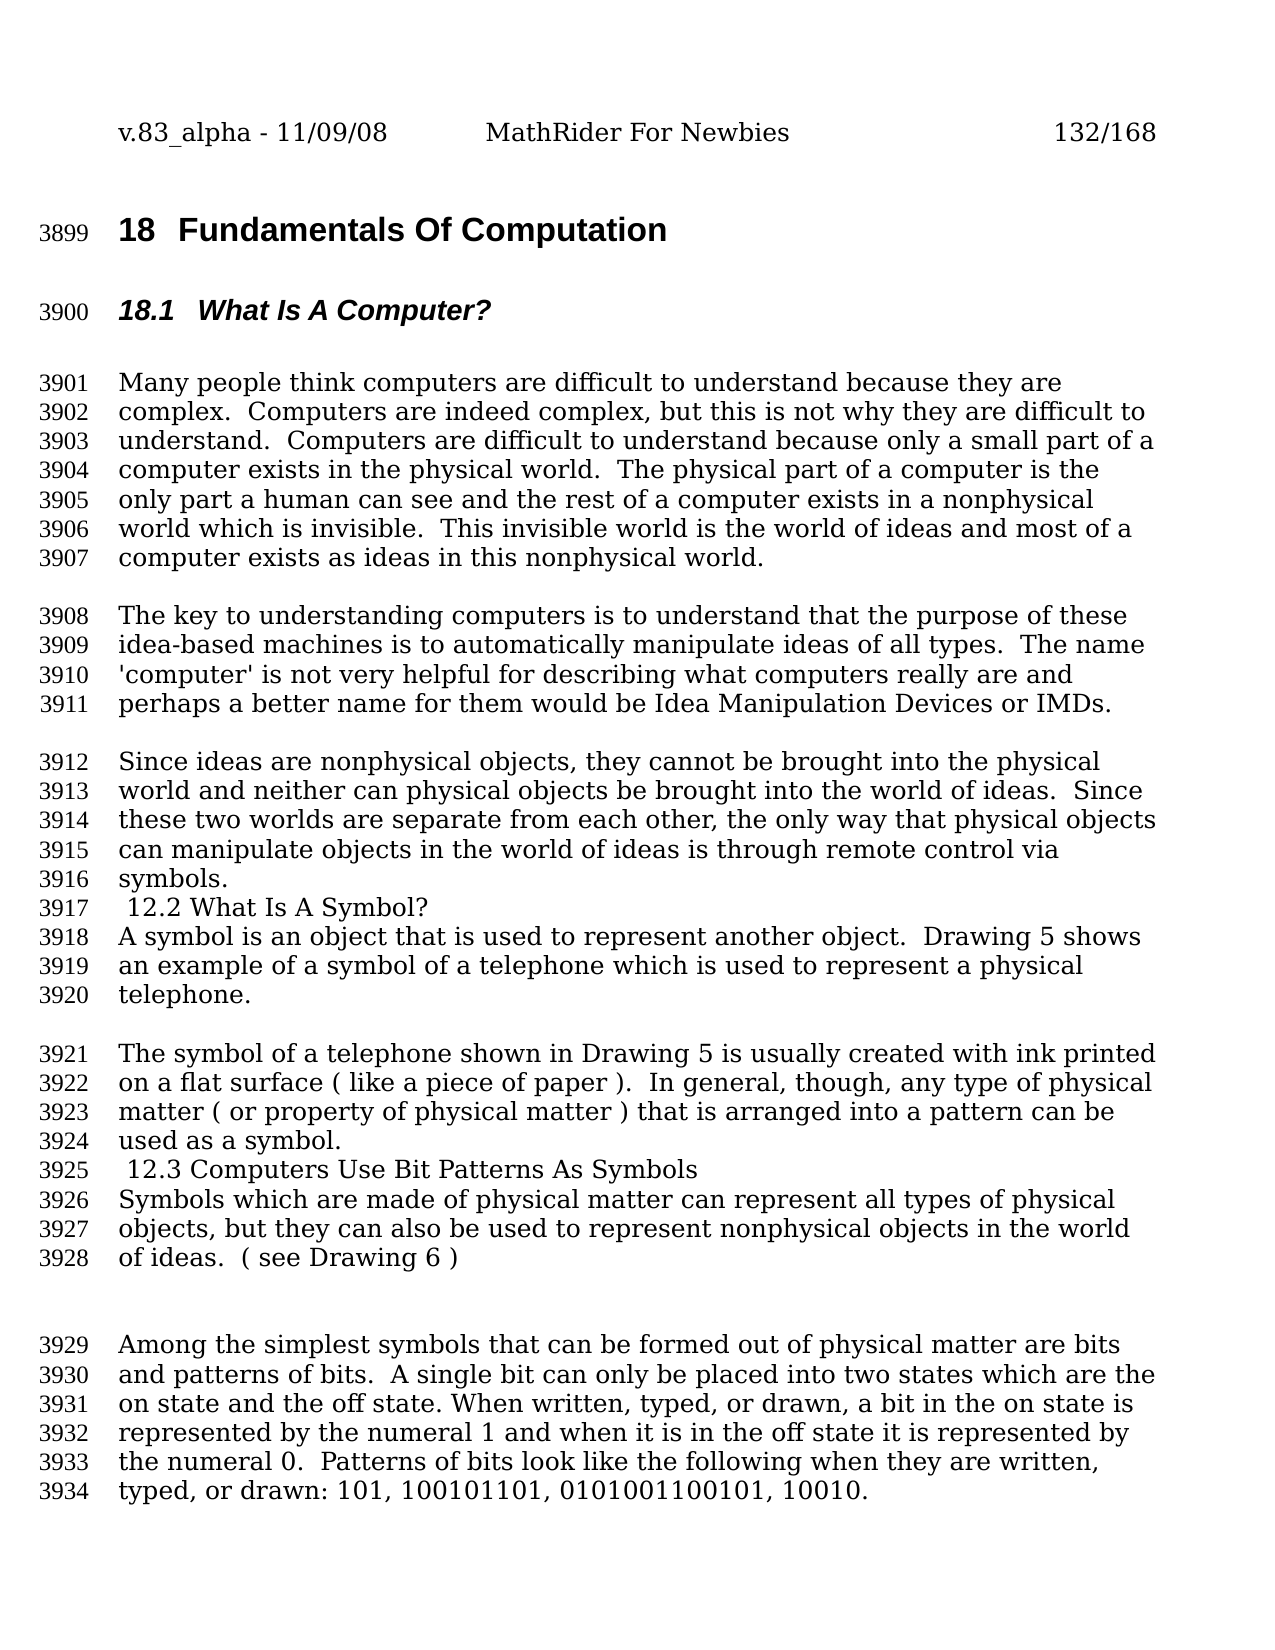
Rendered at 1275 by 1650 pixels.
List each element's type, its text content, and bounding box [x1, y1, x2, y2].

text Many people think computers are difficult to understand because they are complex. Computers are indeed complex, but this is not why they are difficult to understand. Computers are difficult to understand because only a small part of a computer exists in the physical world. The physical part of a computer is the only part a human can see and the rest of a computer exists in a nonphysical world which is invisible. This invisible world is the world of ideas and most of a computer exists as ideas in this nonphysical world. [118, 368, 1157, 572]
text The symbol of a telephone shown in Drawing 5 is usually created with ink printed on a flat surface ( like a piece of paper ). In general, though, any type of physical matter ( or property of physical matter ) that is arranged into a pattern can be used as a symbol. [118, 1039, 1157, 1156]
text Symbols which are made of physical matter can represent all types of physical objects, but they can also be used to represent nonphysical objects in the world of ideas. ( see Drawing 6 ) [118, 1185, 1157, 1272]
subtitle What Is A Computer? [118, 293, 1157, 327]
text 12.3 Computers Use Bit Patterns As Symbols [118, 1156, 1157, 1185]
text Since ideas are nonphysical objects, they cannot be brought into the physical world and neither can physical objects be brought into the world of ideas. Since these two worlds are separate from each other, the only way that physical objects can manipulate objects in the world of ideas is through remote control via symbols. [118, 747, 1157, 893]
subtitle Fundamentals Of Computation [118, 210, 1157, 248]
text The key to understanding computers is to understand that the purpose of these idea-based machines is to automatically manipulate ideas of all types. The name 'computer' is not very helpful for describing what computers really are and perhaps a better name for them would be Idea Manipulation Devices or IMDs. [118, 601, 1157, 718]
text A symbol is an object that is used to represent another object. Drawing 5 shows an example of a symbol of a telephone which is used to represent a physical telephone. [118, 922, 1157, 1010]
text 12.2 What Is A Symbol? [118, 893, 1157, 922]
text Among the simplest symbols that can be formed out of physical matter are bits and patterns of bits. A single bit can only be placed into two states which are the on state and the off state. When written, typed, or drawn, a bit in the on state is represented by the numeral 1 and when it is in the off state it is represented by the numeral 0. Patterns of bits look like the following when they are written, typed, or drawn: 101, 100101101, 0101001100101, 10010. [118, 1331, 1157, 1506]
